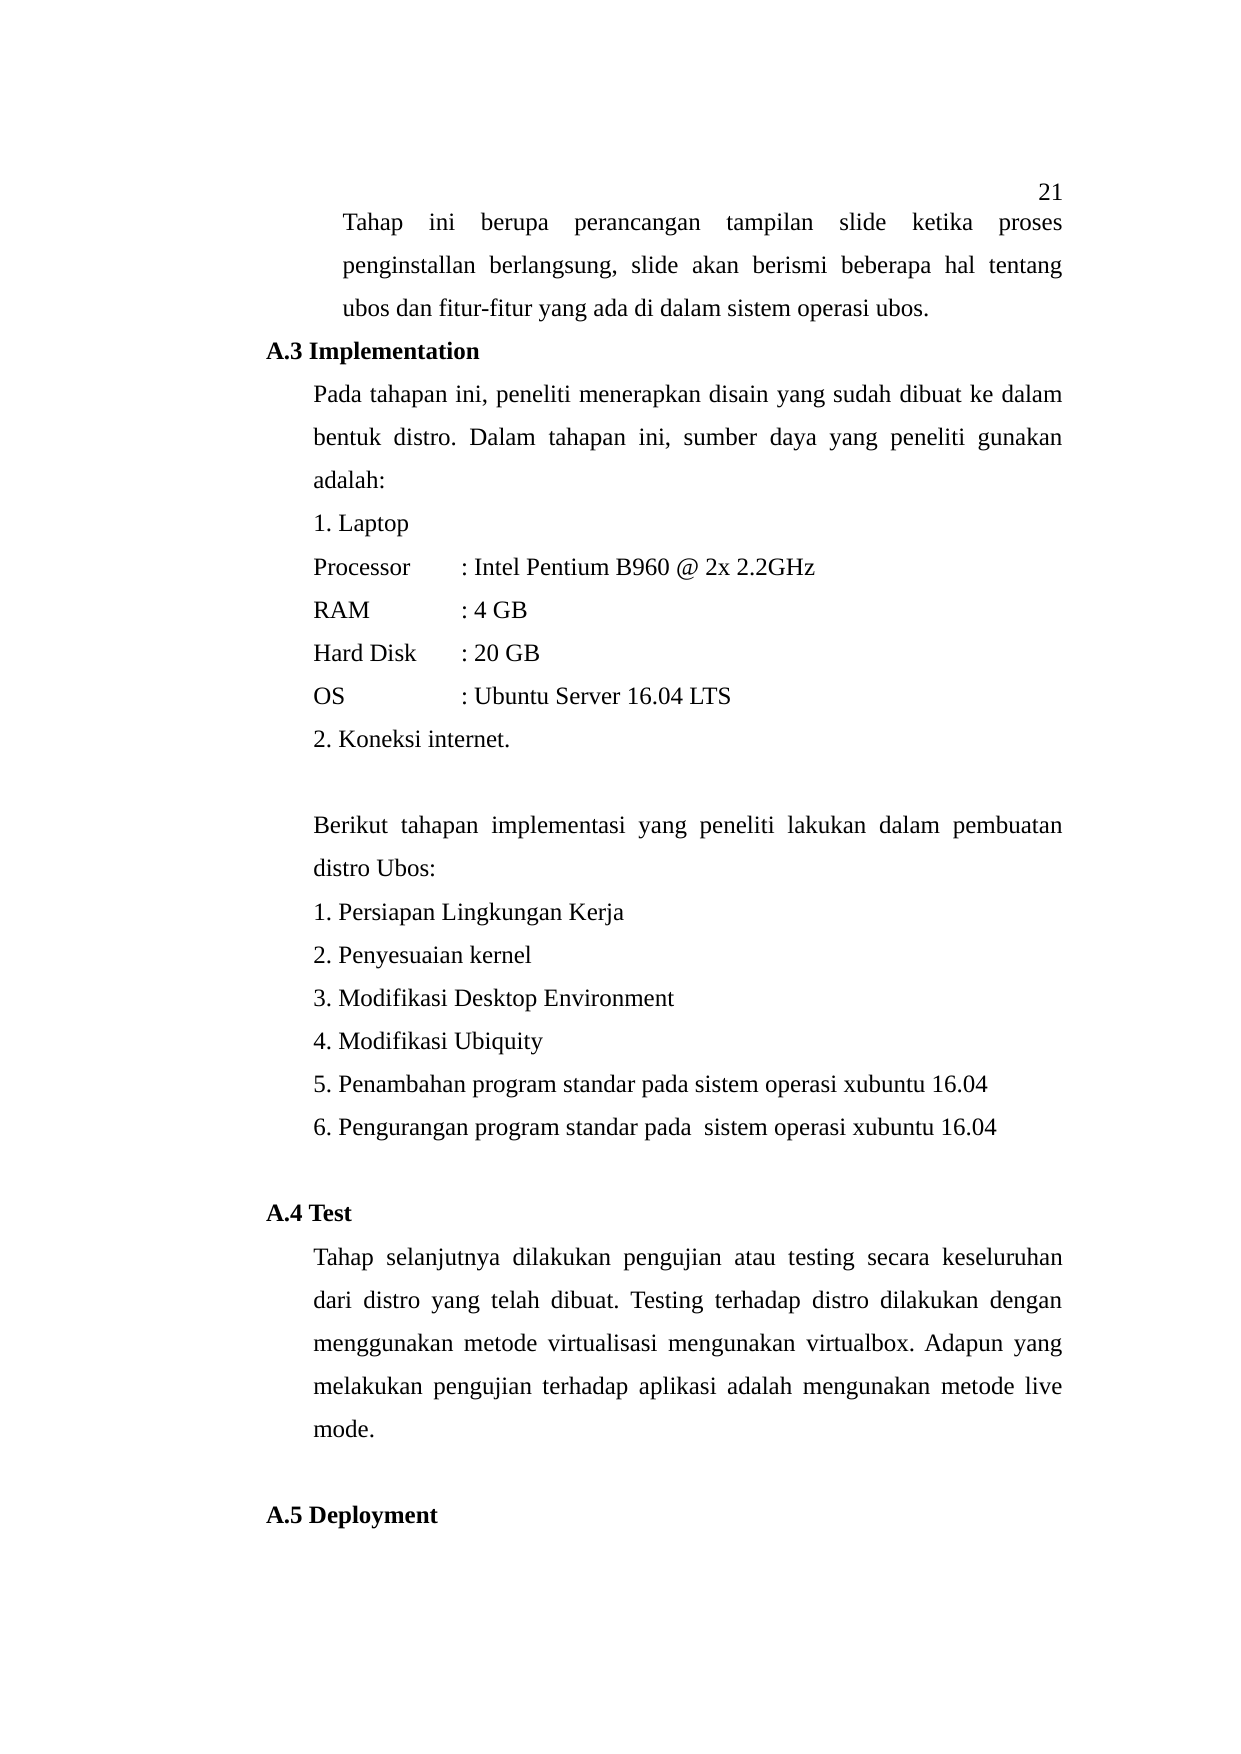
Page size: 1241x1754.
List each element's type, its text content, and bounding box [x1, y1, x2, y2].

text Berikut tahapan implementasi yang peneliti lakukan dalam pembuatan distro Ubos: [313, 810, 1063, 882]
text OS : Ubuntu Server 16.04 LTS [313, 681, 1063, 710]
text 2. Penyesuaian kernel [313, 940, 1063, 968]
text 1. Laptop [313, 508, 1063, 537]
text 2. Koneksi internet. [313, 724, 1063, 753]
text 4. Modifikasi Ubiquity [313, 1026, 1063, 1055]
text Tahap selanjutnya dilakukan pengujian atau testing secara keseluruhan dari distro yang telah dibuat. Testing terhadap distro dilakukan dengan menggunakan metode virtualisasi mengunakan virtualbox. Adapun yang melakukan pengujian terhadap aplikasi adalah mengunakan metode live mode. [313, 1242, 1063, 1443]
text 5. Penambahan program standar pada sistem operasi xubuntu 16.04 [313, 1069, 1063, 1098]
text 1. Persiapan Lingkungan Kerja [313, 897, 1063, 925]
text 6. Pengurangan program standar pada sistem operasi xubuntu 16.04 [313, 1112, 1063, 1141]
text Tahap ini berupa perancangan tampilan slide ketika proses penginstallan berlangsung, slide akan berismi beberapa hal tentang ubos dan fitur-fitur yang ada di dalam sistem operasi ubos. [342, 207, 1063, 322]
text A.5 Deployment [266, 1500, 1063, 1529]
text 3. Modifikasi Desktop Environment [313, 983, 1063, 1012]
text A.3 Implementation [266, 336, 1063, 365]
text RAM : 4 GB [313, 595, 1063, 623]
text Processor : Intel Pentium B960 @ 2x 2.2GHz [313, 552, 1063, 580]
text A.4 Test [266, 1198, 1063, 1227]
text Pada tahapan ini, peneliti menerapkan disain yang sudah dibuat ke dalam bentuk distro. Dalam tahapan ini, sumber daya yang peneliti gunakan adalah: [313, 379, 1063, 494]
text Hard Disk : 20 GB [313, 638, 1063, 667]
